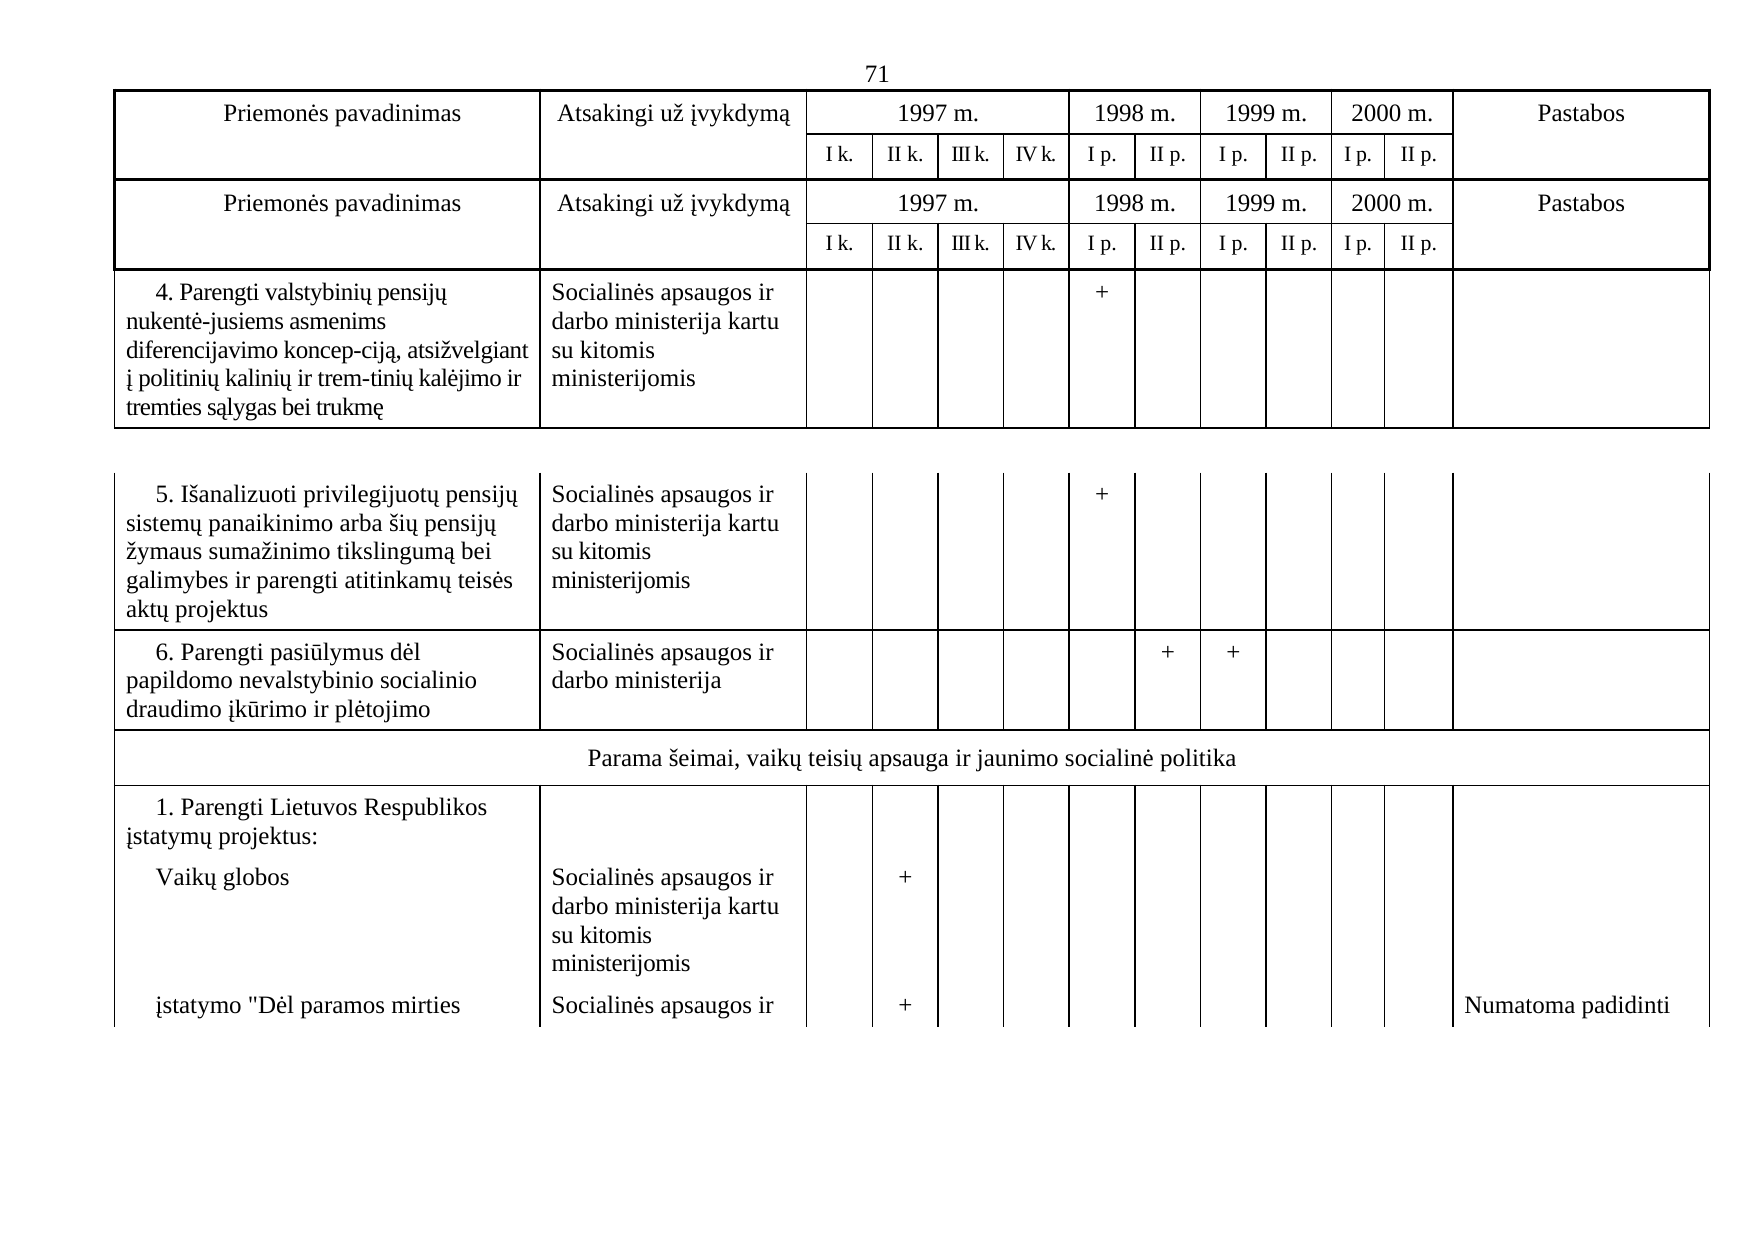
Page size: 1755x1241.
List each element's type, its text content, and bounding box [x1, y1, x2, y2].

table_cell [541, 133, 806, 178]
table_cell [873, 631, 937, 729]
table_cell [1070, 856, 1134, 983]
table_cell II p. [1267, 224, 1331, 268]
table_cell [1200, 429, 1266, 473]
table_cell [1004, 631, 1068, 729]
table_cell [807, 984, 872, 1027]
table_cell [1201, 271, 1265, 427]
table_cell [116, 133, 539, 178]
table_cell [807, 271, 872, 427]
table_cell I k. [807, 224, 872, 268]
table_cell Socialinės apsaugos ir darbo ministerija kartu su kitomis ministerijomis [541, 271, 806, 427]
table_header 1997 m. [807, 92, 1068, 133]
table_header 1998 m. [1070, 92, 1200, 133]
table_cell 6. Parengti pasiūlymus dėl papildomo nevalstybinio socialinio draudimo įkūrimo ir plėtojimo [115, 631, 539, 729]
table_cell II p. [1267, 135, 1331, 178]
table_cell [1332, 856, 1384, 983]
table_cell II k. [873, 135, 937, 178]
table_cell [1385, 984, 1452, 1027]
table_cell [1267, 473, 1331, 629]
table_cell II p. [1385, 224, 1452, 268]
table_cell [807, 473, 872, 629]
table_cell [939, 786, 1003, 856]
table_cell [1332, 429, 1384, 473]
table_cell [1267, 631, 1331, 729]
table_cell I k. [807, 135, 872, 178]
table_cell + [1201, 631, 1265, 729]
table_cell IV k. [1004, 224, 1068, 268]
table_cell I p. [1332, 135, 1384, 178]
table_cell Parama šeimai, vaikų teisių apsauga ir jaunimo socialinė politika [115, 731, 1709, 784]
table_cell [1332, 631, 1384, 729]
table_cell [1454, 856, 1709, 983]
table_cell [1332, 786, 1384, 856]
table_cell [115, 429, 540, 473]
table_cell I p. [1201, 224, 1265, 268]
table_cell II p. [1136, 224, 1200, 268]
table_header Pastabos [1454, 92, 1708, 133]
table_cell [807, 856, 872, 983]
table_header 1999 m. [1201, 92, 1331, 133]
table_cell II p. [1385, 135, 1452, 178]
table_header Priemonės pavadinimas [116, 92, 539, 133]
table_cell [1070, 984, 1134, 1027]
table_cell 4. Parengti valstybinių pensijų nukentė-jusiems asmenims diferencijavimo koncep-ciją, atsižvelgiant į politinių kalinių ir trem-tinių kalėjimo ir tremties sąlygas bei trukmę [115, 271, 539, 427]
table_cell III k. [939, 135, 1003, 178]
table_cell [540, 429, 807, 473]
table_cell III k. [939, 224, 1003, 268]
table_cell [1201, 473, 1265, 629]
table_cell [939, 473, 1003, 629]
table_cell Numatoma padidinti [1454, 984, 1709, 1027]
table_cell Socialinės apsaugos ir [541, 984, 806, 1027]
table_cell 1999 m. [1201, 181, 1331, 223]
table_header Atsakingi už įvykdymą [541, 92, 806, 133]
table_cell [541, 223, 806, 268]
table_cell [1266, 429, 1332, 473]
table_cell I p. [1070, 224, 1134, 268]
table_cell [1136, 856, 1200, 983]
table_cell [872, 429, 938, 473]
table_cell [1004, 856, 1068, 983]
table_cell 1997 m. [807, 181, 1068, 223]
table_cell Priemonės pavadinimas [116, 181, 539, 223]
table_cell [939, 631, 1003, 729]
table_cell [1201, 856, 1265, 983]
table_cell [1385, 473, 1452, 629]
table_cell [1136, 271, 1200, 427]
table_cell [1332, 984, 1384, 1027]
table_cell [1201, 786, 1265, 856]
table_cell [1070, 786, 1134, 856]
table_cell [1004, 271, 1068, 427]
table_cell [939, 856, 1003, 983]
table_cell Atsakingi už įvykdymą [541, 181, 806, 223]
table_cell + [1070, 473, 1134, 629]
table_cell [1136, 473, 1200, 629]
table_cell [1201, 984, 1265, 1027]
table_cell + [873, 856, 937, 983]
table_cell [1004, 429, 1069, 473]
table_cell [1267, 271, 1331, 427]
table_cell [1454, 133, 1708, 178]
table_cell IV k. [1004, 135, 1068, 178]
table_cell [1385, 429, 1453, 473]
table_cell Socialinės apsaugos ir darbo ministerija kartu su kitomis ministerijomis [541, 856, 806, 983]
table_cell [873, 271, 937, 427]
table_cell [1267, 984, 1331, 1027]
table_cell [873, 473, 937, 629]
table_cell + [873, 984, 937, 1027]
table_cell Pastabos [1454, 181, 1708, 223]
table_cell [939, 984, 1003, 1027]
table_cell [1454, 631, 1709, 729]
table_cell [1069, 429, 1135, 473]
table_cell [1454, 271, 1709, 427]
table_cell [1453, 429, 1709, 473]
table_cell 5. Išanalizuoti privilegijuotų pensijų sistemų panaikinimo arba šių pensijų žymaus sumažinimo tikslingumą bei galimybes ir parengti atitinkamų teisės aktų projektus [115, 473, 539, 629]
table_cell [873, 786, 937, 856]
table_cell 1998 m. [1070, 181, 1200, 223]
table_cell [1454, 223, 1708, 268]
table_cell [1004, 473, 1068, 629]
table_cell II p. [1136, 135, 1200, 178]
table_header 2000 m. [1332, 92, 1452, 133]
table_cell [938, 429, 1003, 473]
table_cell [1267, 856, 1331, 983]
table_cell įstatymo "Dėl paramos mirties [115, 984, 539, 1027]
table_cell [116, 223, 539, 268]
table_cell [1004, 984, 1068, 1027]
table_cell [807, 631, 872, 729]
table_cell [1385, 631, 1452, 729]
table_cell 1. Parengti Lietuvos Respublikos įstatymų projektus: [115, 786, 539, 856]
table_cell [1136, 786, 1200, 856]
table_cell [1136, 984, 1200, 1027]
table_cell [1332, 473, 1384, 629]
table_cell [807, 786, 872, 856]
table_cell + [1136, 631, 1200, 729]
table_cell [1004, 786, 1068, 856]
table_cell [1070, 631, 1134, 729]
table_cell Socialinės apsaugos ir darbo ministerija [541, 631, 806, 729]
table_cell [939, 271, 1003, 427]
table_cell [541, 786, 806, 856]
table_cell [1332, 271, 1384, 427]
table_cell [1454, 473, 1709, 629]
table_cell Socialinės apsaugos ir darbo ministerija kartu su kitomis ministerijomis [541, 473, 806, 629]
table_cell [1454, 786, 1709, 856]
table_cell II k. [873, 224, 937, 268]
table_cell [1385, 786, 1452, 856]
table_cell 2000 m. [1332, 181, 1452, 223]
table_cell [1267, 786, 1331, 856]
table_cell + [1070, 271, 1134, 427]
table_cell Vaikų globos [115, 856, 539, 983]
table_cell [1135, 429, 1200, 473]
table_cell [1385, 271, 1452, 427]
table_cell I p. [1201, 135, 1265, 178]
table_cell I p. [1070, 135, 1134, 178]
table_cell [807, 429, 872, 473]
table_cell [1385, 856, 1452, 983]
table_cell I p. [1332, 224, 1384, 268]
